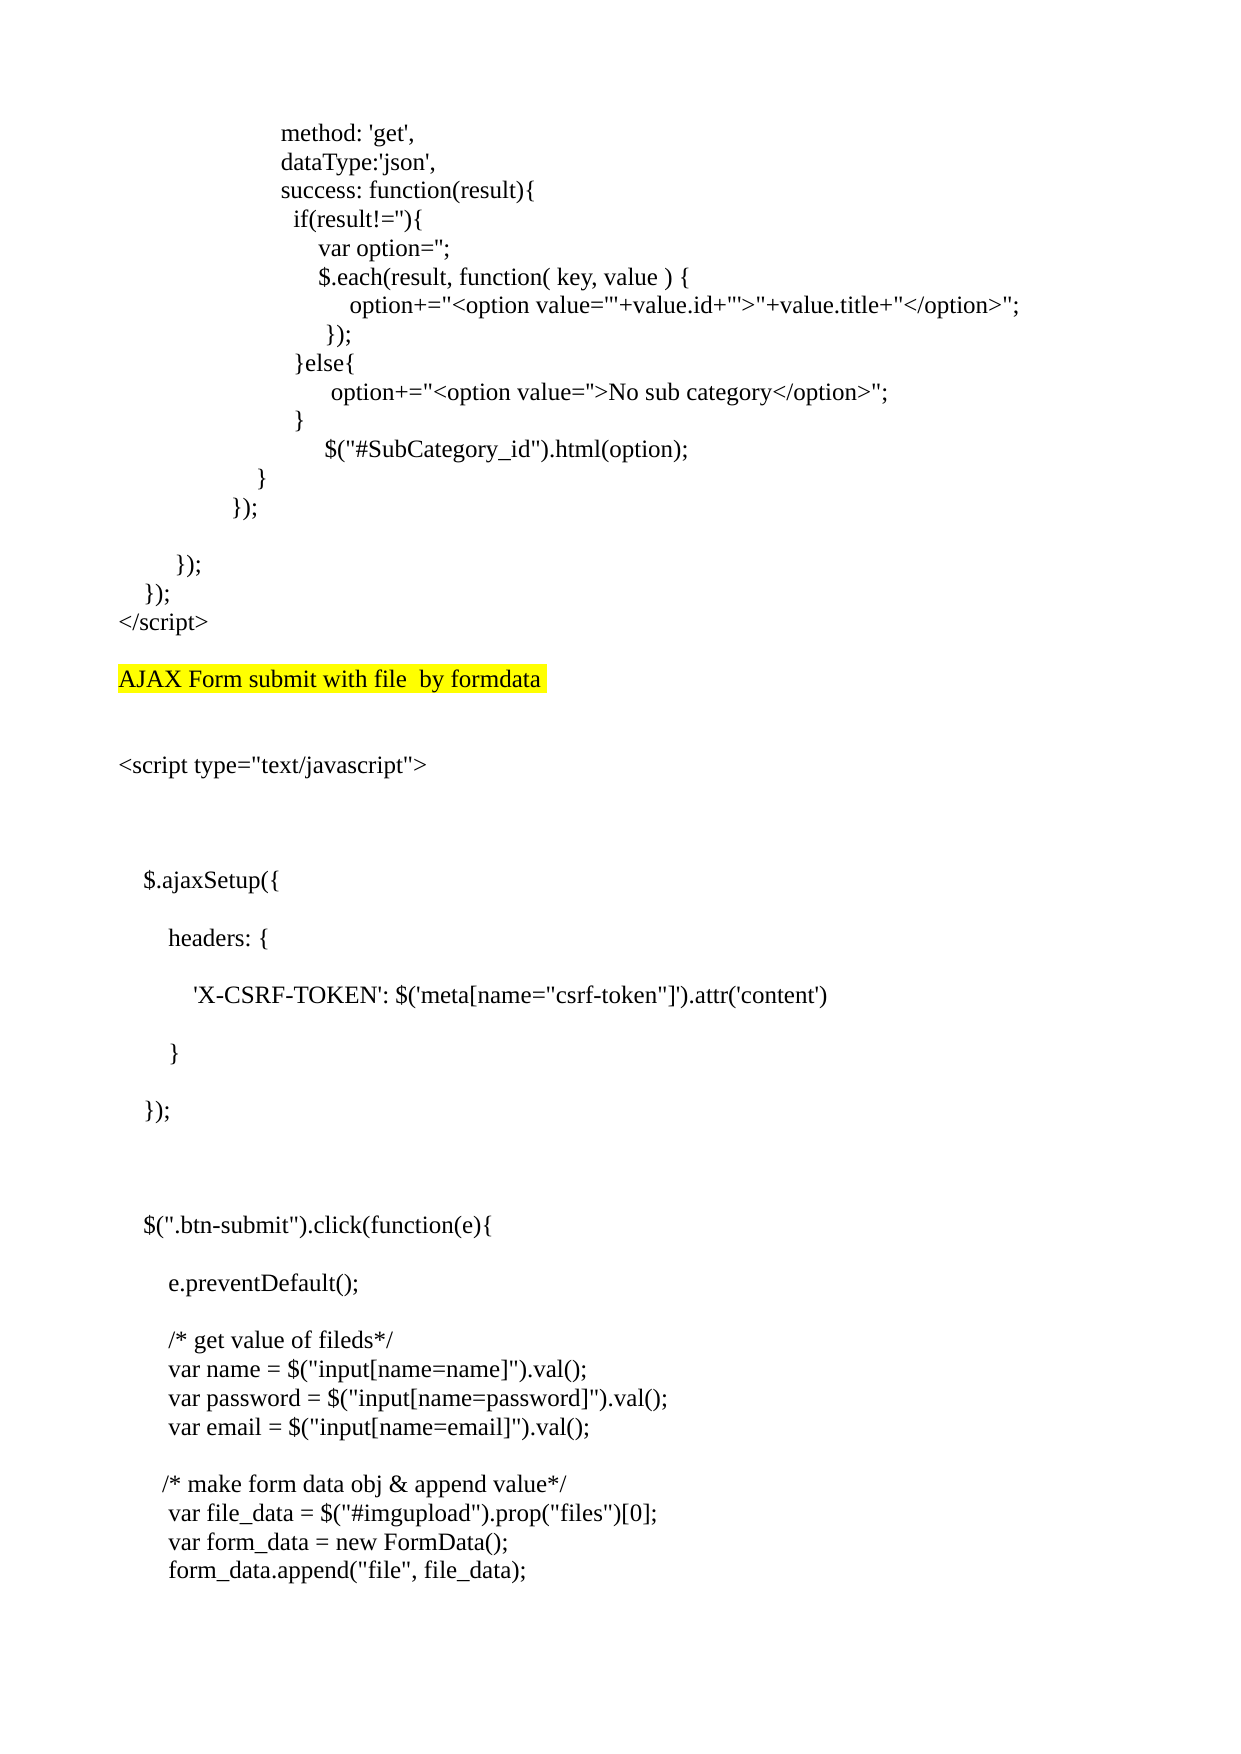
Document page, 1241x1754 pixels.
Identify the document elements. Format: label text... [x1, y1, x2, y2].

text }); [118, 1096, 1122, 1124]
text var email = $("input[name=email]").val(); [118, 1412, 1122, 1441]
text option+="<option value=''>No sub category</option>"; [118, 377, 1122, 406]
text dataType:'json', [118, 147, 1122, 176]
text 'X-CSRF-TOKEN': $('meta[name="csrf-token"]').attr('content') [118, 981, 1122, 1009]
text $(".btn-submit").click(function(e){ [118, 1211, 1122, 1239]
text var file_data = $("#imgupload").prop("files")[0]; [118, 1498, 1122, 1527]
text }); [118, 319, 1122, 348]
text success: function(result){ [118, 176, 1122, 204]
text } [118, 406, 1122, 434]
text headers: { [118, 923, 1122, 952]
text $.ajaxSetup({ [118, 866, 1122, 894]
text /* make form data obj & append value*/ [118, 1469, 1122, 1498]
text </script> [118, 607, 1122, 636]
text }); [118, 492, 1122, 521]
text } [118, 463, 1122, 492]
text } [118, 1038, 1122, 1067]
text var name = $("input[name=name]").val(); [118, 1354, 1122, 1383]
text }else{ [118, 348, 1122, 377]
text $.each(result, function( key, value ) { [118, 262, 1122, 291]
text }); [118, 549, 1122, 578]
text var form_data = new FormData(); [118, 1527, 1122, 1556]
text e.preventDefault(); [118, 1268, 1122, 1297]
text }); [118, 578, 1122, 607]
text option+="<option value='"+value.id+"'>"+value.title+"</option>"; [118, 291, 1122, 319]
text var password = $("input[name=password]").val(); [118, 1383, 1122, 1412]
text form_data.append("file", file_data); [118, 1556, 1122, 1584]
text if(result!=''){ [118, 204, 1122, 233]
text var option=''; [118, 233, 1122, 262]
text $("#SubCategory_id").html(option); [118, 434, 1122, 463]
text /* get value of fileds*/ [118, 1326, 1122, 1354]
text method: 'get', [118, 118, 1122, 147]
text AJAX Form submit with file by formdata [118, 664, 1122, 693]
text <script type="text/javascript"> [118, 751, 1122, 779]
